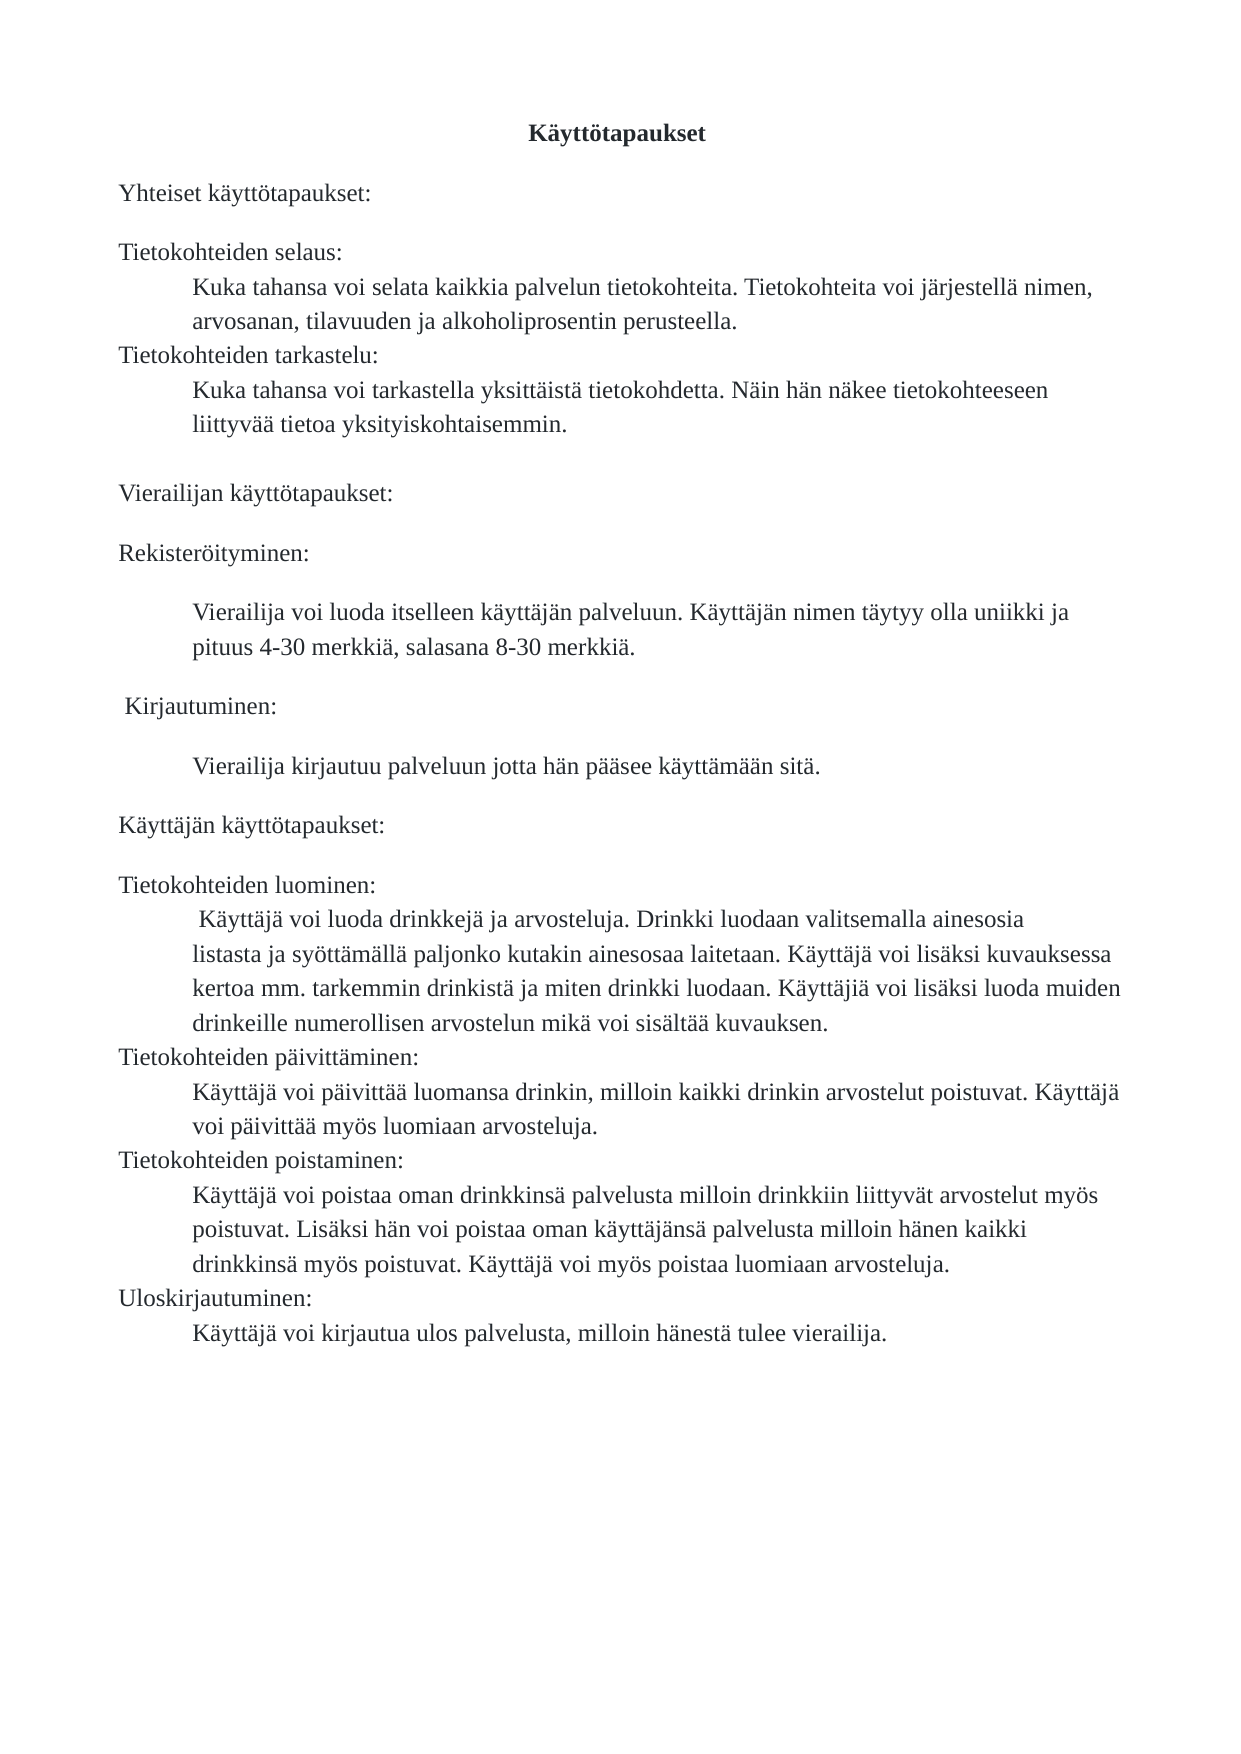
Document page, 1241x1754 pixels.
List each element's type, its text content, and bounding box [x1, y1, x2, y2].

text Tietokohteiden poistaminen: [118, 1146, 1122, 1174]
text Vierailija kirjautuu palveluun jotta hän pääsee käyttämään sitä. [118, 751, 1122, 779]
text Kuka tahansa voi tarkastella yksittäistä tietokohdetta. Näin hän näkee tietokohteeseen liittyvää tietoa yksityiskohtaisemmin. [118, 375, 1122, 438]
text Käyttäjä voi luoda drinkkejä ja arvosteluja. Drinkki luodaan valitsemalla ainesosia listasta ja syöttämällä paljonko kutakin ainesosaa laitetaan. Käyttäjä voi lisäksi kuvauksessa kertoa mm. tarkemmin drinkistä ja miten drinkki luodaan. Käyttäjiä voi lisäksi luoda muiden drinkeille numerollisen arvostelun mikä voi sisältää kuvauksen. [118, 904, 1122, 1036]
text Käyttäjä voi päivittää luomansa drinkin, milloin kaikki drinkin arvostelut poistuvat. Käyttäjä voi päivittää myös luomiaan arvosteluja. [118, 1077, 1122, 1140]
text Tietokohteiden luominen: [118, 870, 1122, 898]
text Tietokohteiden tarkastelu: [118, 341, 1122, 369]
text Tietokohteiden selaus: [118, 237, 1122, 266]
text Yhteiset käyttötapaukset: [118, 178, 1122, 206]
text Kirjautuminen: [118, 691, 1122, 720]
text Käyttäjän käyttötapaukset: [118, 810, 1122, 839]
text Vierailija voi luoda itselleen käyttäjän palveluun. Käyttäjän nimen täytyy olla uniikki ja pituus 4-30 merkkiä, salasana 8-30 merkkiä. [118, 597, 1122, 661]
text Käyttötapaukset [118, 118, 1122, 147]
text Uloskirjautuminen: [118, 1283, 1122, 1312]
text Käyttäjä voi poistaa oman drinkkinsä palvelusta milloin drinkkiin liittyvät arvostelut myös poistuvat. Lisäksi hän voi poistaa oman käyttäjänsä palvelusta milloin hänen kaikki drinkkinsä myös poistuvat. Käyttäjä voi myös poistaa luomiaan arvosteluja. [118, 1180, 1122, 1278]
text Vierailijan käyttötapaukset: [118, 478, 1122, 507]
text Kuka tahansa voi selata kaikkia palvelun tietokohteita. Tietokohteita voi järjestellä nimen, arvosanan, tilavuuden ja alkoholiprosentin perusteella. [118, 272, 1122, 335]
text Rekisteröityminen: [118, 538, 1122, 567]
text Tietokohteiden päivittäminen: [118, 1042, 1122, 1071]
text Käyttäjä voi kirjautua ulos palvelusta, milloin hänestä tulee vierailija. [118, 1318, 1122, 1347]
